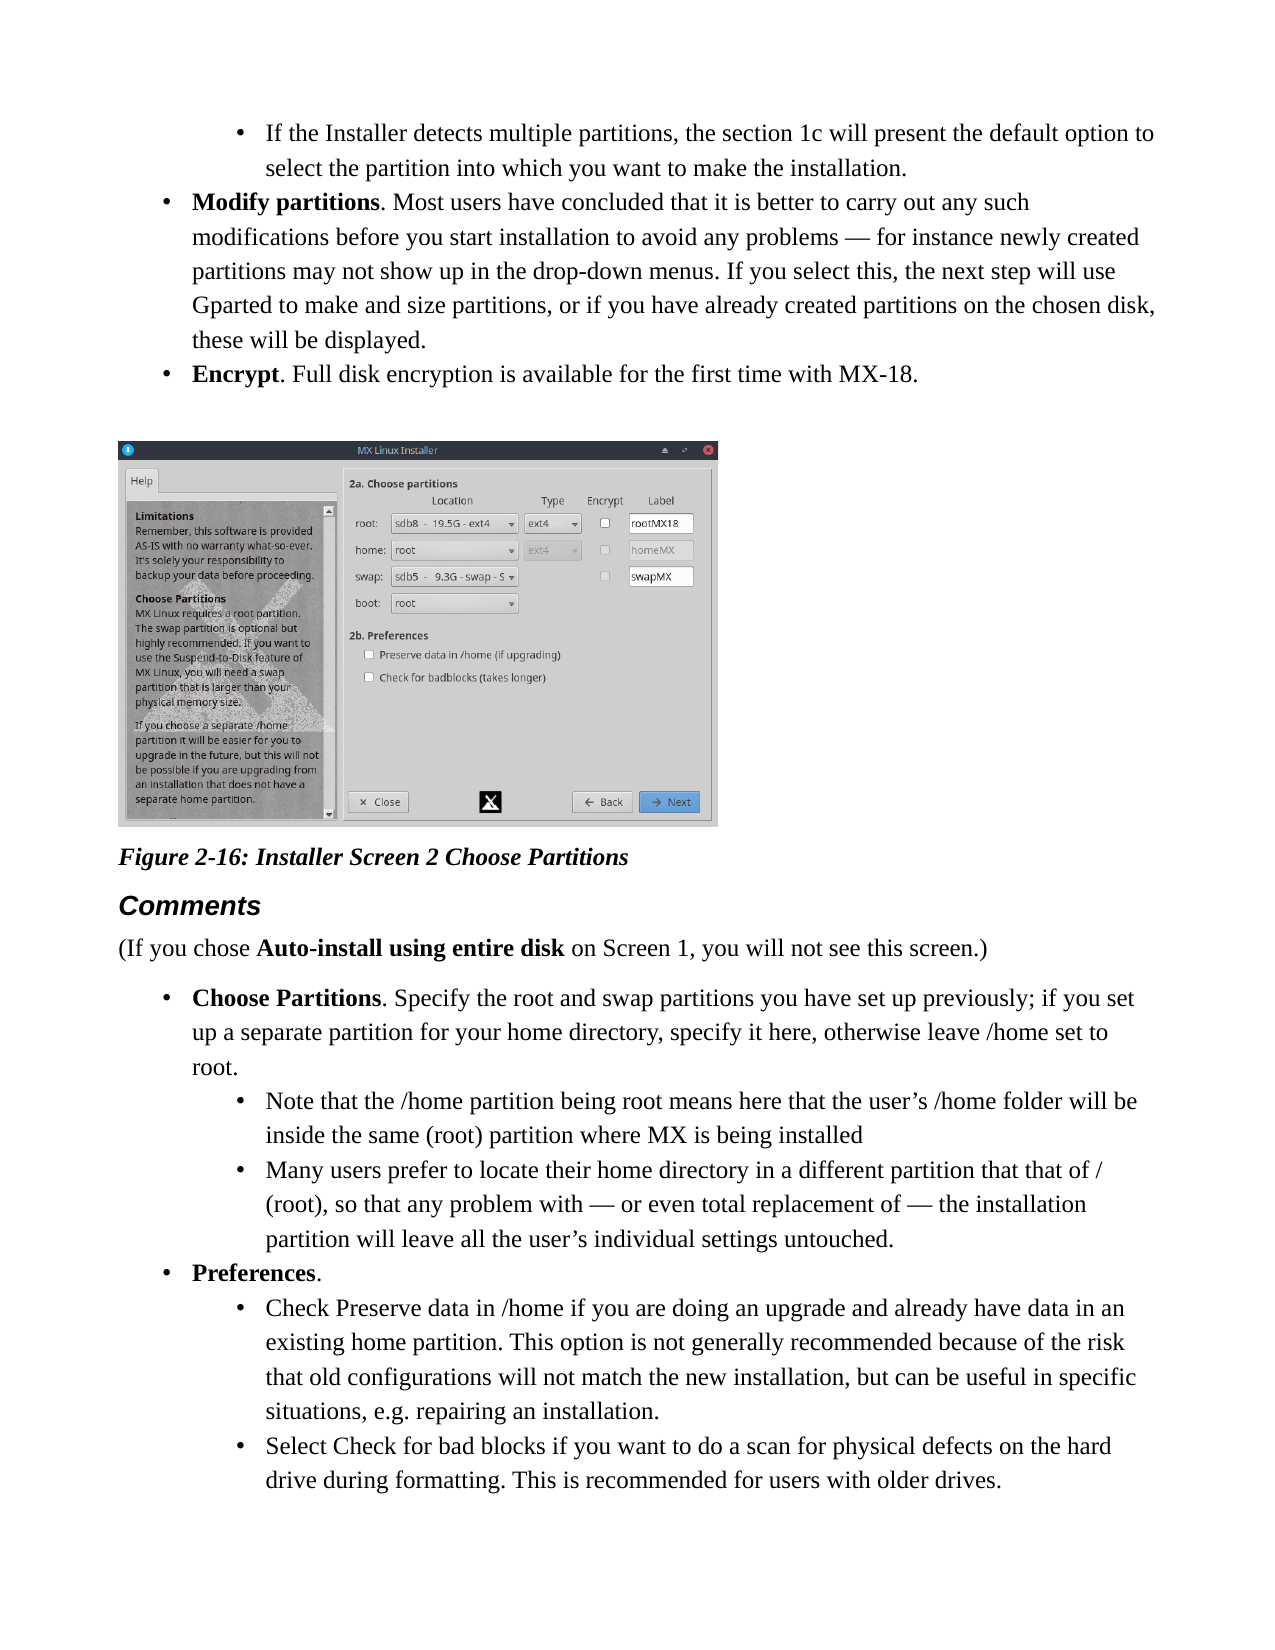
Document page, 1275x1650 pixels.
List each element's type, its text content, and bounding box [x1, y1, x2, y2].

picture [118, 441, 719, 827]
subtitle Comments [118, 889, 1157, 921]
list Check Preserve data in /home if you are doing an upgrade and already have data in an existing home partition. This option is not generally recommended because of the risk that old configurations will not match the new installation, but can be useful in specific situations, e.g. repairing an installation. [236, 1293, 1157, 1425]
list Encrypt. Full disk encryption is available for the first time with MX-18. [162, 359, 1157, 388]
list If the Installer detects multiple partitions, the section 1c will present the default option to select the partition into which you want to make the installation. [236, 118, 1157, 181]
text Figure 2-16: Installer Screen 2 Choose Partitions [118, 842, 1157, 871]
list Modify partitions. Most users have concluded that it is better to carry out any such modifications before you start installation to avoid any problems — for instance newly created partitions may not show up in the drop-down menus. If you select this, the next step will use Gparted to make and size partitions, or if you have already created partitions on the chosen disk, these will be displayed. [162, 187, 1157, 354]
list Select Check for bad blocks if you want to do a scan for physical defects on the hard drive during formatting. This is recommended for users with older drives. [236, 1431, 1157, 1494]
list Note that the /home partition being root means here that the user’s /home folder will be inside the same (root) partition where MX is being installed [236, 1086, 1157, 1149]
list Preferences. [162, 1258, 1157, 1287]
list Choose Partitions. Specify the root and swap partitions you have set up previously; if you set up a separate partition for your home directory, specify it here, otherwise leave /home set to root. [162, 983, 1157, 1080]
text (If you chose Auto-install using entire disk on Screen 1, you will not see this screen.) [118, 933, 1157, 962]
list Many users prefer to locate their home directory in a different partition that that of / (root), so that any problem with — or even total replacement of — the installation partition will leave all the user’s individual settings untouched. [236, 1155, 1157, 1253]
